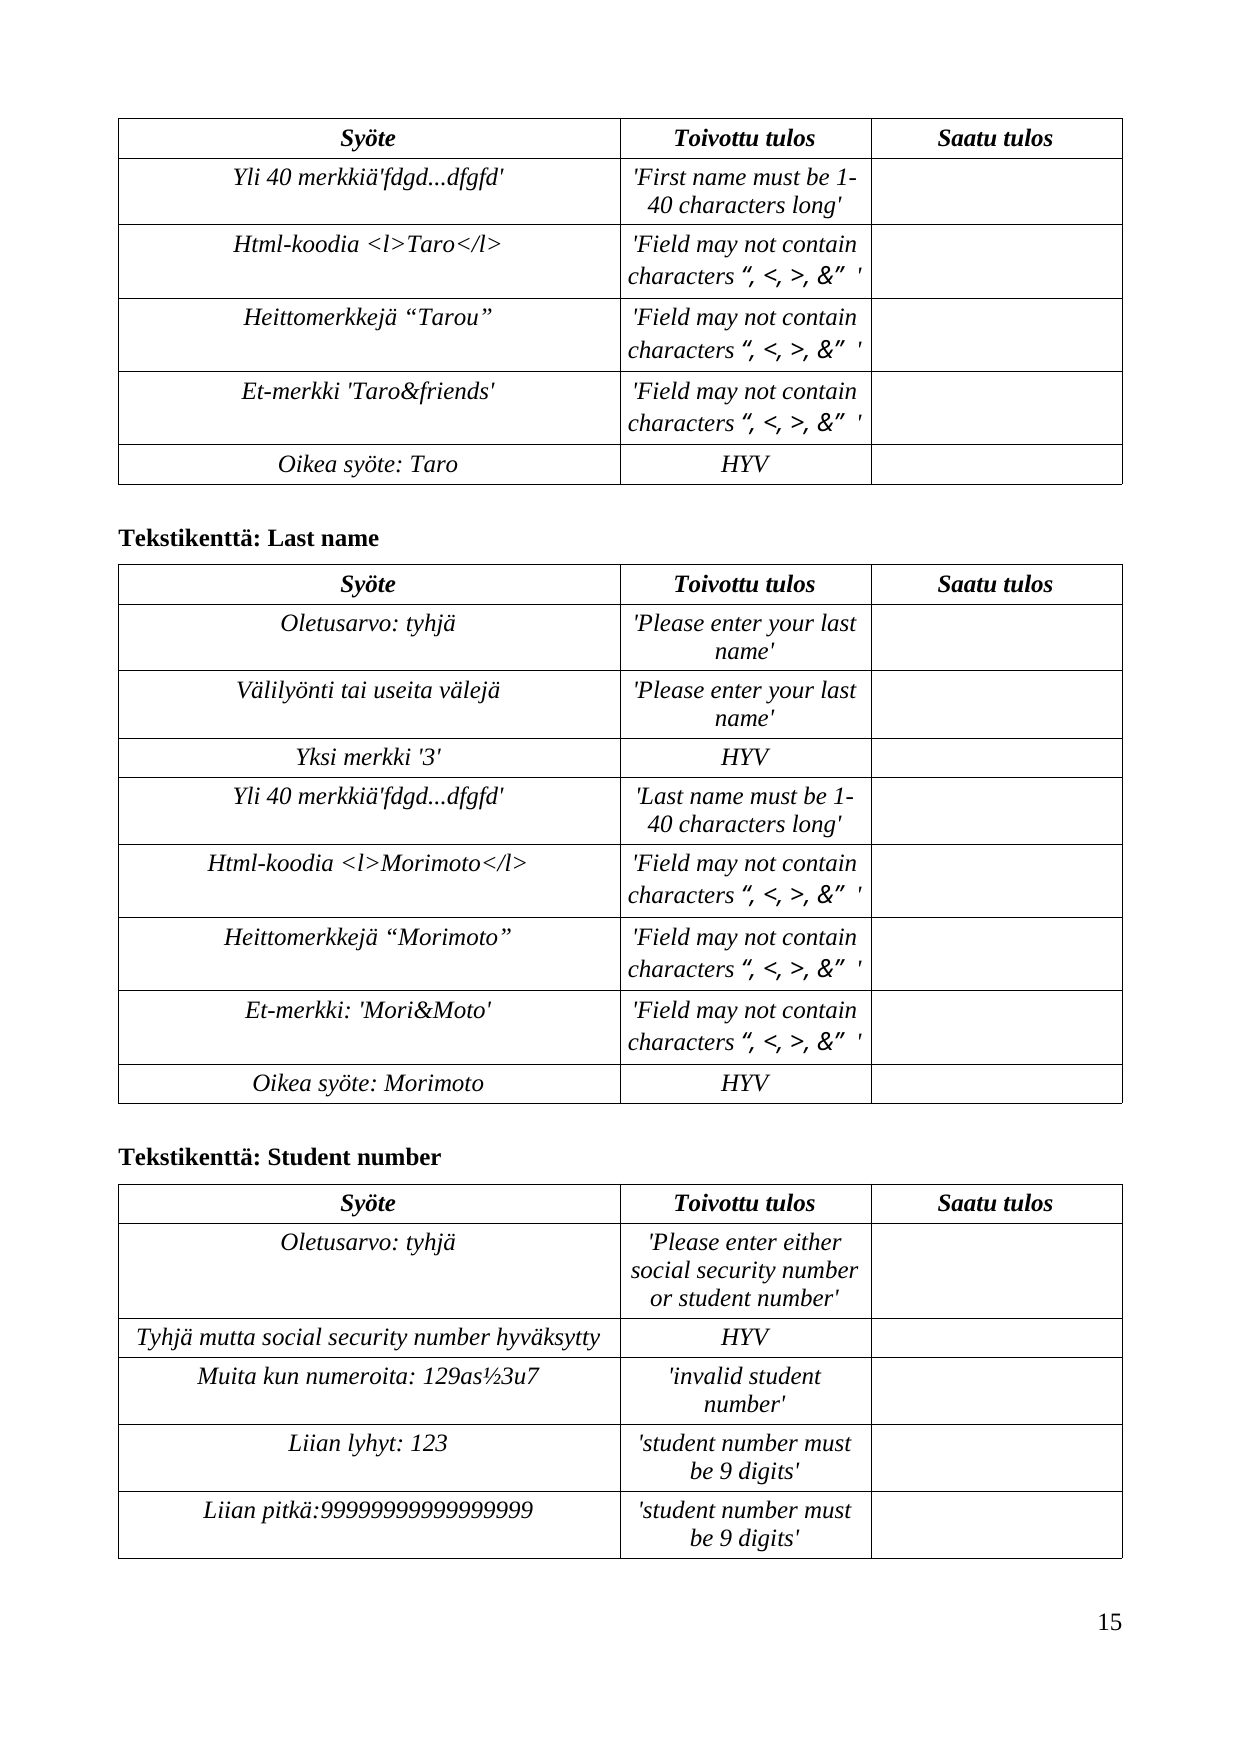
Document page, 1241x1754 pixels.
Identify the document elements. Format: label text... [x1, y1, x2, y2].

table_header Saatu tulos [872, 119, 1122, 157]
table_header Syöte [119, 1185, 620, 1223]
table_cell 'student number must be 9 digits' [621, 1492, 871, 1558]
table_cell 'Field may not contain characters “, <, >, &” ' [621, 372, 871, 444]
table_cell Yli 40 merkkiä'fdgd...dfgfd' [119, 159, 620, 224]
table_cell HYV [621, 739, 871, 777]
table_cell 'Field may not contain characters “, <, >, &” ' [621, 299, 871, 371]
table_header Saatu tulos [872, 1185, 1122, 1223]
table_header Toivottu tulos [621, 1185, 871, 1223]
table_cell 'Field may not contain characters “, <, >, &” ' [621, 918, 871, 990]
table_cell 'Field may not contain characters “, <, >, &” ' [621, 845, 871, 917]
table_cell 'Last name must be 1-40 characters long' [621, 778, 871, 844]
table_cell Et-merkki 'Taro&friends' [119, 372, 620, 444]
table_cell [872, 225, 1122, 298]
text Tekstikenttä: Student number [118, 1143, 1122, 1171]
table_cell [872, 1358, 1122, 1424]
table_header Toivottu tulos [621, 565, 871, 603]
table_cell [872, 159, 1122, 224]
table_cell [872, 605, 1122, 670]
table_cell [872, 372, 1122, 444]
table_cell 'Please enter your last name' [621, 671, 871, 737]
table_cell Oikea syöte: Taro [119, 445, 620, 484]
table_cell Yksi merkki '3' [119, 739, 620, 777]
table_cell 'Field may not contain characters “, <, >, &” ' [621, 225, 871, 298]
table_cell [872, 739, 1122, 777]
table_cell Html-koodia <l>Morimoto</l> [119, 845, 620, 917]
table_cell 'Field may not contain characters “, <, >, &” ' [621, 991, 871, 1064]
table_cell [872, 671, 1122, 737]
table_cell [872, 1492, 1122, 1558]
table_cell Muita kun numeroita: 129as½3u7 [119, 1358, 620, 1424]
table_cell [872, 1319, 1122, 1357]
table_cell [872, 1224, 1122, 1317]
table_cell Tyhjä mutta social security number hyväksytty [119, 1319, 620, 1357]
table_cell Oletusarvo: tyhjä [119, 605, 620, 670]
table_cell 'student number must be 9 digits' [621, 1425, 871, 1491]
table_header Syöte [119, 565, 620, 603]
table_cell Oletusarvo: tyhjä [119, 1224, 620, 1317]
table_cell Html-koodia <l>Taro</l> [119, 225, 620, 298]
table_cell [872, 1425, 1122, 1491]
table_header Syöte [119, 119, 620, 157]
table_cell 'Please enter either social security number or student number' [621, 1224, 871, 1317]
table_cell Välilyönti tai useita välejä [119, 671, 620, 737]
table_cell [872, 778, 1122, 844]
table_cell Liian pitkä:99999999999999999 [119, 1492, 620, 1558]
table_cell HYV [621, 1065, 871, 1103]
table_cell [872, 1065, 1122, 1103]
table_cell [872, 845, 1122, 917]
table_cell HYV [621, 1319, 871, 1357]
table_header Toivottu tulos [621, 119, 871, 157]
table_cell [872, 299, 1122, 371]
table_cell 'First name must be 1-40 characters long' [621, 159, 871, 224]
table_cell Et-merkki: 'Mori&Moto' [119, 991, 620, 1064]
table_cell [872, 918, 1122, 990]
table_cell Heittomerkkejä “Morimoto” [119, 918, 620, 990]
table_cell [872, 991, 1122, 1064]
text Tekstikenttä: Last name [118, 524, 1122, 552]
table_cell 'Please enter your last name' [621, 605, 871, 670]
table_cell HYV [621, 445, 871, 484]
table_header Saatu tulos [872, 565, 1122, 603]
table_cell [872, 445, 1122, 484]
table_cell Heittomerkkejä “Tarou” [119, 299, 620, 371]
table_cell Liian lyhyt: 123 [119, 1425, 620, 1491]
table_cell Yli 40 merkkiä'fdgd...dfgfd' [119, 778, 620, 844]
table_cell 'invalid student number' [621, 1358, 871, 1424]
table_cell Oikea syöte: Morimoto [119, 1065, 620, 1103]
